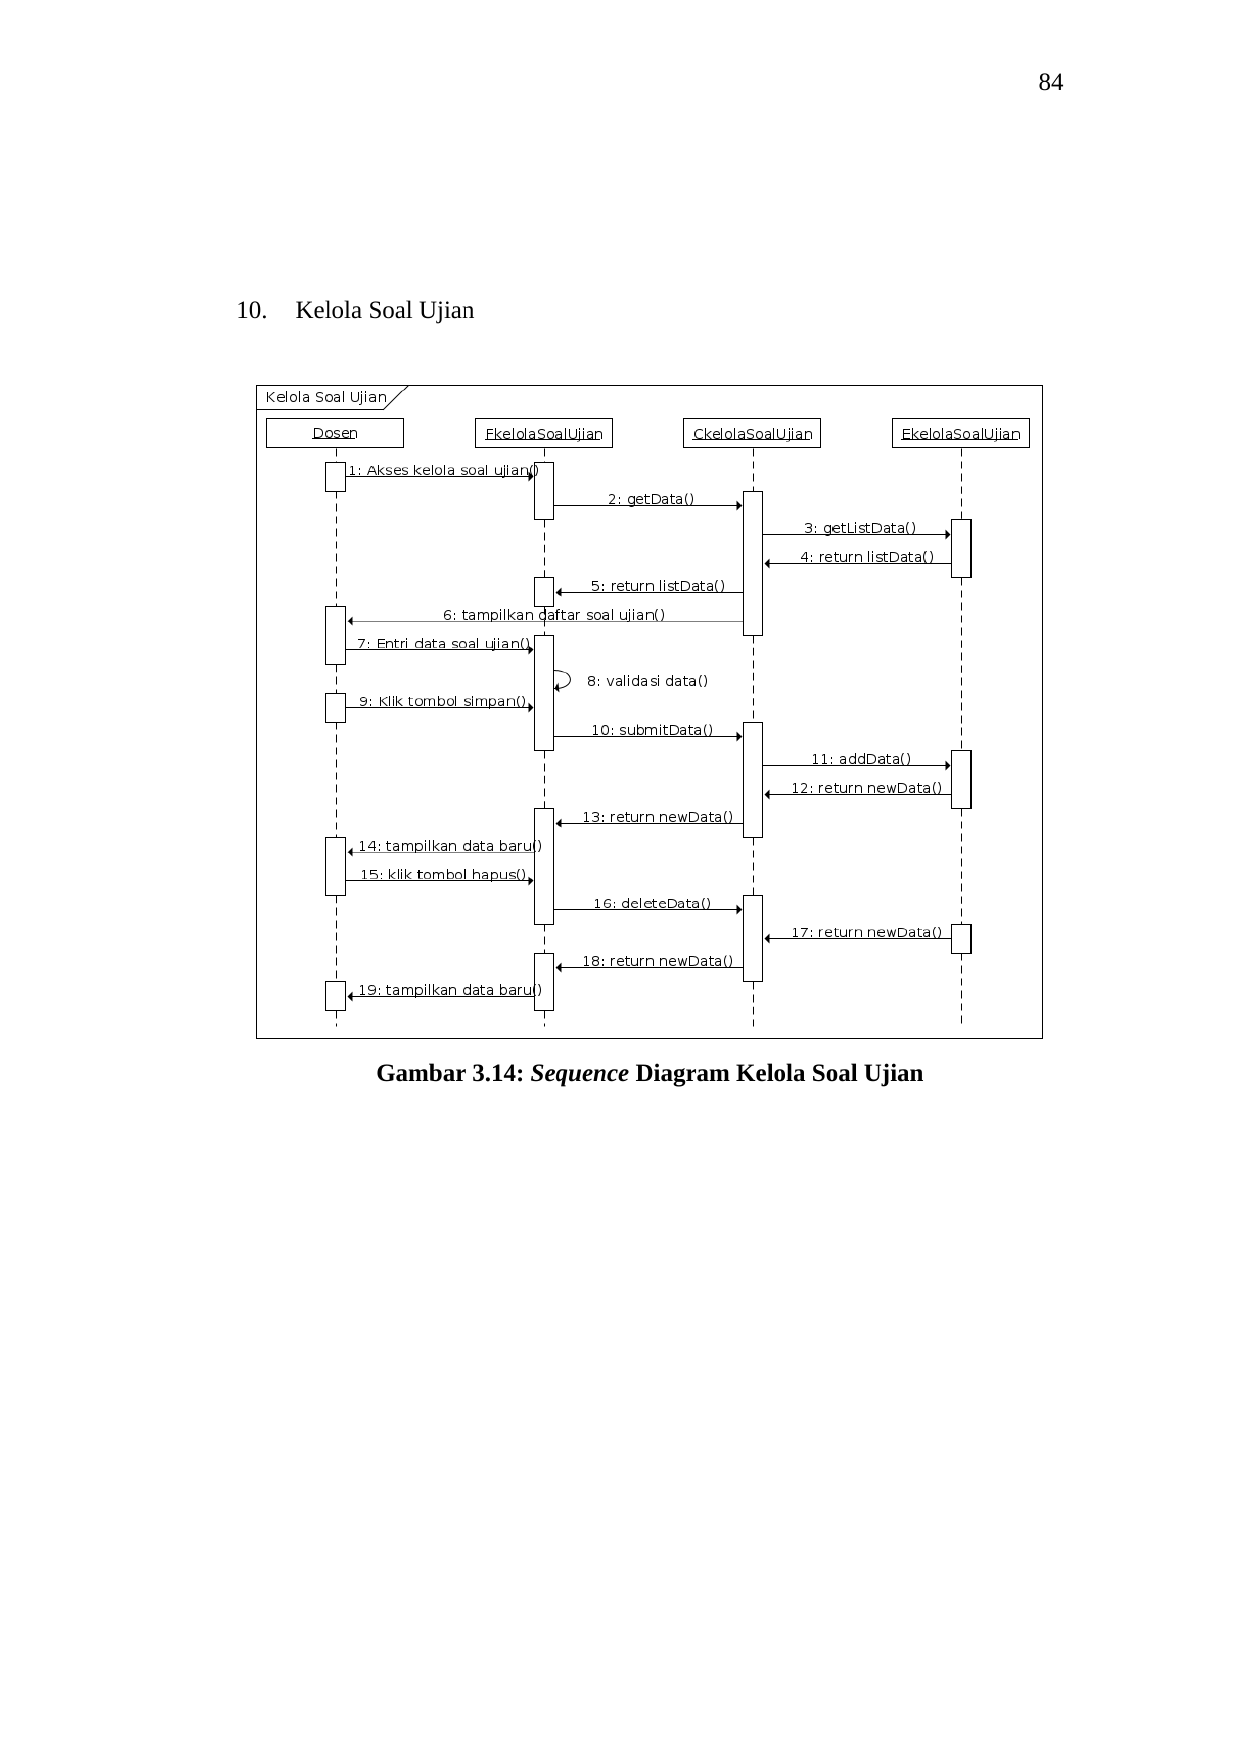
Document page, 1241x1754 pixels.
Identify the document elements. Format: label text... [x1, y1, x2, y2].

list Kelola Soal Ujian [236, 295, 1063, 324]
picture [236, 365, 1064, 1058]
text Gambar 3.14: Sequence Diagram Kelola Soal Ujian [236, 1058, 1063, 1086]
